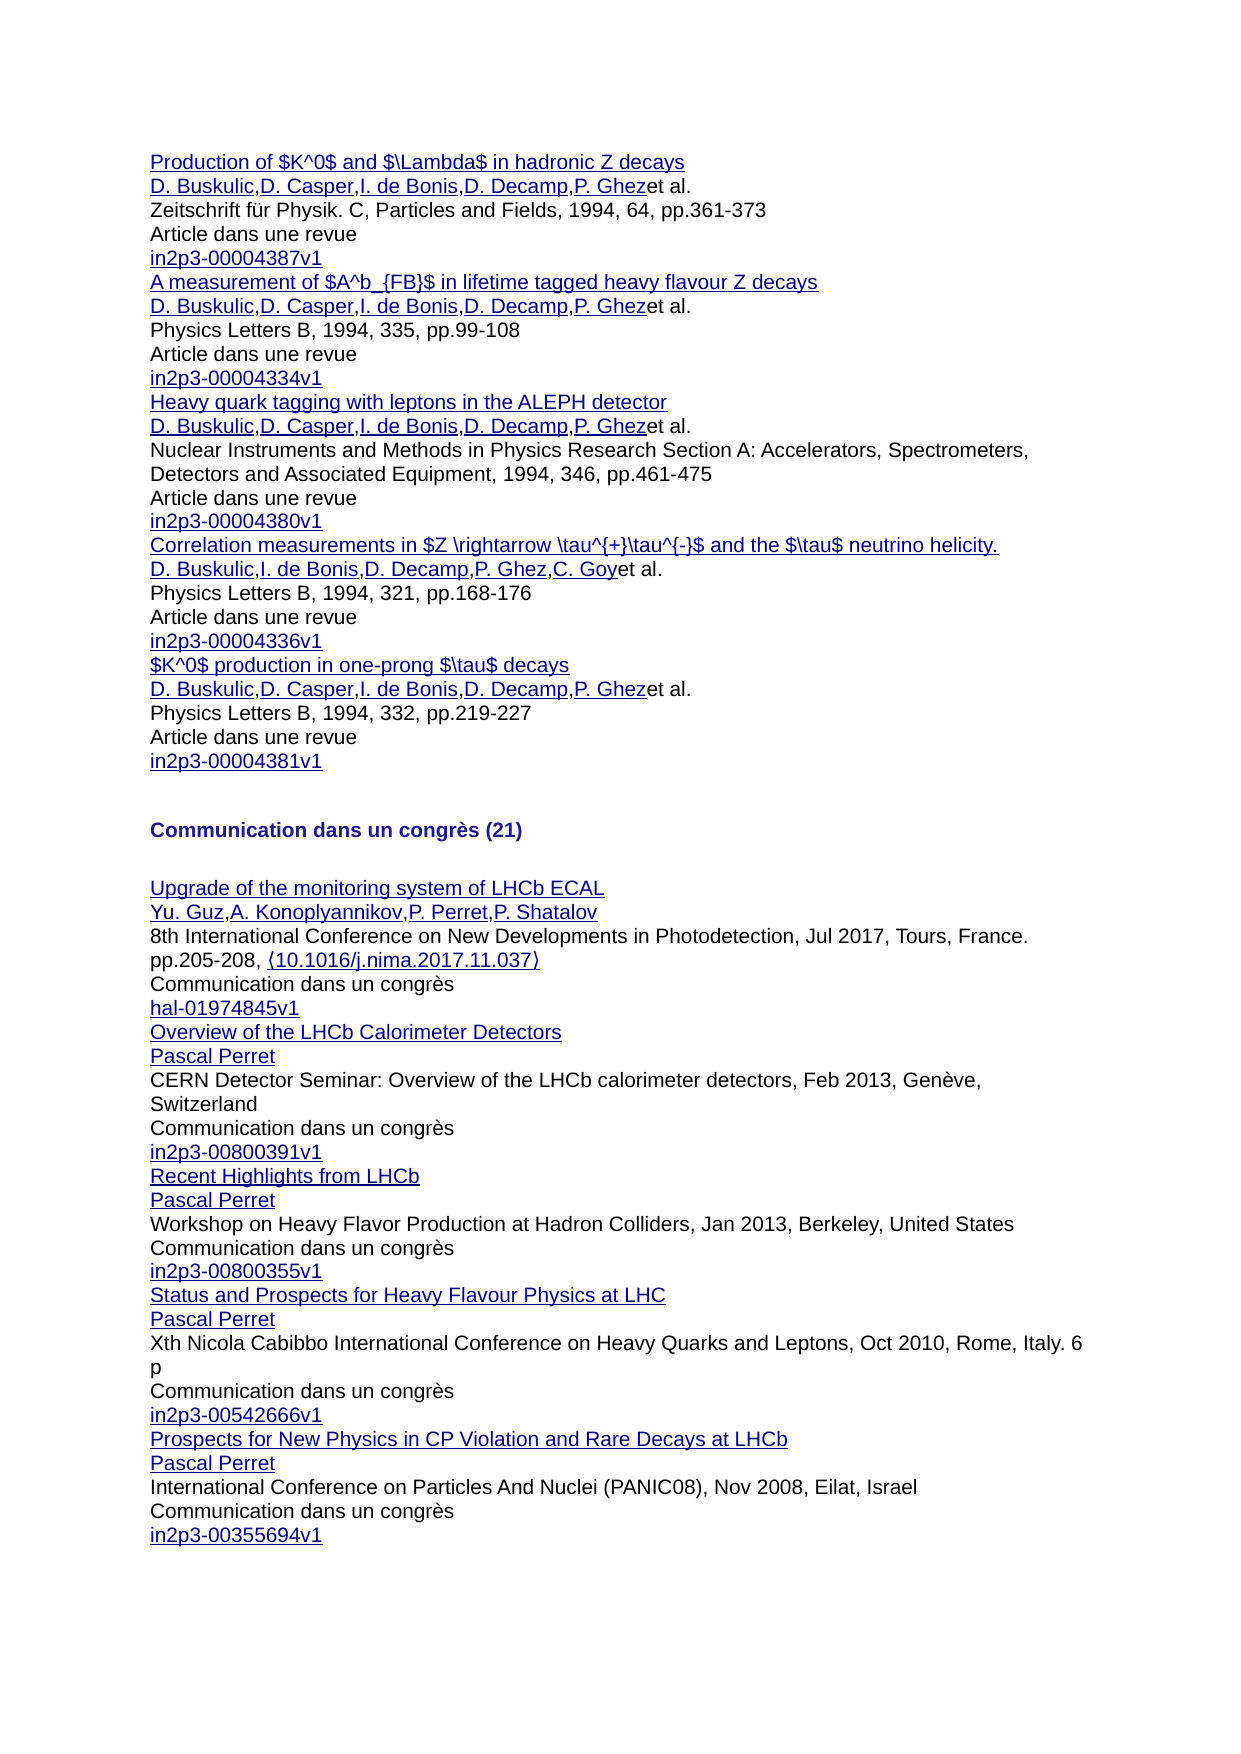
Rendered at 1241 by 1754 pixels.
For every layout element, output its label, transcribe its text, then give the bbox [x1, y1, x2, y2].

table_cell A measurement of $A^b_{FB}$ in lifetime tagged heavy flavour Z decays D. Buskulic,D. Casper,I. de Bonis,D. Decamp,P. Ghezet al. Physics Letters B, 1994, 335, pp.99-108 Article dans une revue in2p3-00004334v1 [150, 270, 1090, 389]
table_cell Heavy quark tagging with leptons in the ALEPH detector D. Buskulic,D. Casper,I. de Bonis,D. Decamp,P. Ghezet al. Nuclear Instruments and Methods in Physics Research Section A: Accelerators, Spectrometers, Detectors and Associated Equipment, 1994, 346, pp.461-475 Article dans une revue in2p3-00004380v1 [150, 390, 1090, 533]
subtitle Communication dans un congrès (21) [150, 818, 1090, 842]
table_cell Prospects for New Physics in CP Violation and Rare Decays at LHCb Pascal Perret International Conference on Particles And Nuclei (PANIC08), Nov 2008, Eilat, Israel Communication dans un congrès in2p3-00355694v1 [150, 1427, 1090, 1547]
table_cell Status and Prospects for Heavy Flavour Physics at LHC Pascal Perret Xth Nicola Cabibbo International Conference on Heavy Quarks and Leptons, Oct 2010, Rome, Italy. 6 p Communication dans un congrès in2p3-00542666v1 [150, 1283, 1090, 1427]
table_cell Overview of the LHCb Calorimeter Detectors Pascal Perret CERN Detector Seminar: Overview of the LHCb calorimeter detectors, Feb 2013, Genève, Switzerland Communication dans un congrès in2p3-00800391v1 [150, 1020, 1090, 1163]
table_cell Correlation measurements in $Z \rightarrow \tau^{+}\tau^{-}$ and the $\tau$ neutrino helicity. D. Buskulic,I. de Bonis,D. Decamp,P. Ghez,C. Goyet al. Physics Letters B, 1994, 321, pp.168-176 Article dans une revue in2p3-00004336v1 [150, 533, 1090, 653]
table_header Upgrade of the monitoring system of LHCb ECAL Yu. Guz,A. Konoplyannikov,P. Perret,P. Shatalov 8th International Conference on New Developments in Photodetection, Jul 2017, Tours, France. pp.205-208, ⟨10.1016/j.nima.2017.11.037⟩ Communication dans un congrès hal-01974845v1 [150, 876, 1090, 1020]
table_cell $K^0$ production in one-prong $\tau$ decays D. Buskulic,D. Casper,I. de Bonis,D. Decamp,P. Ghezet al. Physics Letters B, 1994, 332, pp.219-227 Article dans une revue in2p3-00004381v1 [150, 653, 1090, 773]
table_cell Recent Highlights from LHCb Pascal Perret Workshop on Heavy Flavor Production at Hadron Colliders, Jan 2013, Berkeley, United States Communication dans un congrès in2p3-00800355v1 [150, 1164, 1090, 1283]
table_cell Production of $K^0$ and $\Lambda$ in hadronic Z decays D. Buskulic,D. Casper,I. de Bonis,D. Decamp,P. Ghezet al. Zeitschrift für Physik. C, Particles and Fields, 1994, 64, pp.361-373 Article dans une revue in2p3-00004387v1 [150, 150, 1090, 270]
